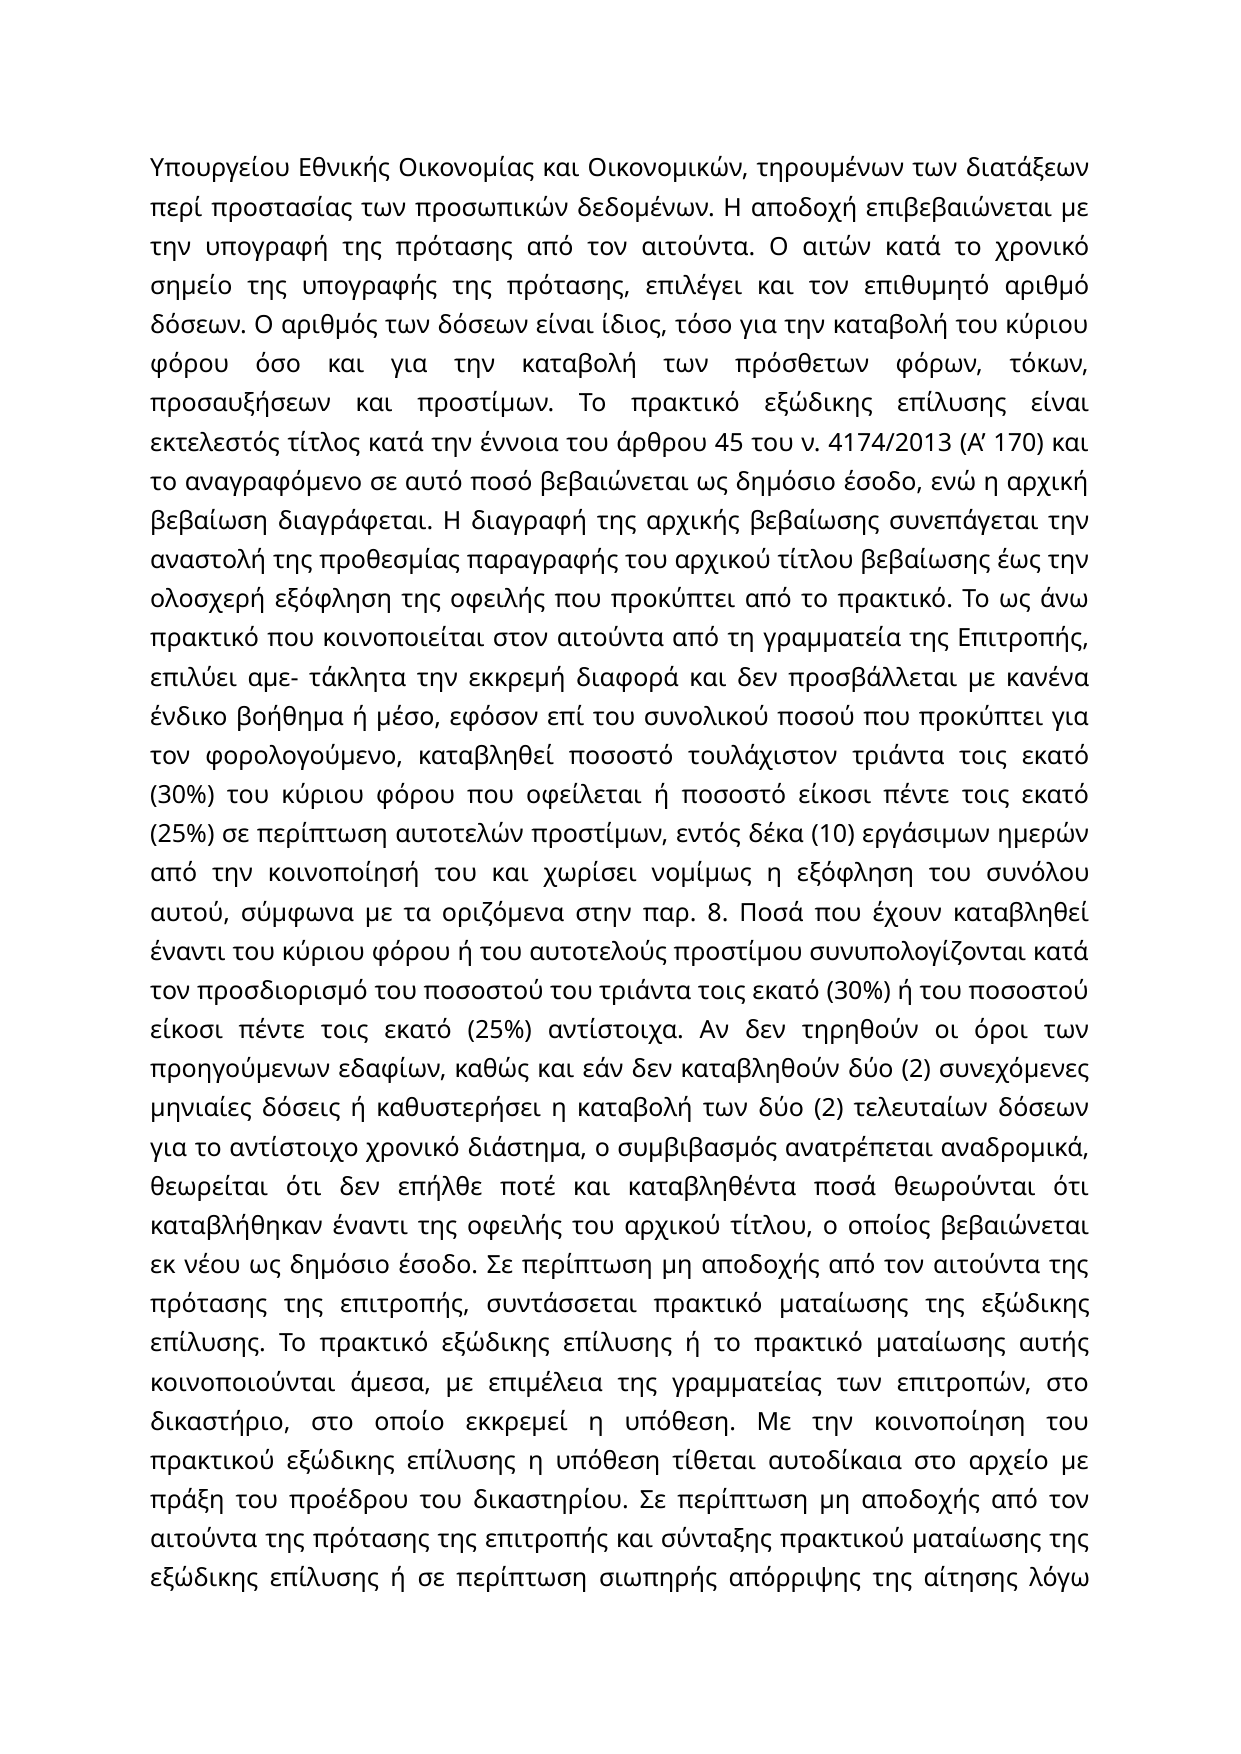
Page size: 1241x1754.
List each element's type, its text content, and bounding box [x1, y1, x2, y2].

text Υπουργείου Εθνικής Οικονομίας και Οικονομικών, τηρουμένων των διατάξεων περί προστασίας των προσωπικών δεδομένων. Η αποδοχή επιβεβαιώνεται με την υπογραφή της πρότασης από τον αιτούντα. Ο αιτών κατά το χρονικό σημείο της υπογραφής της πρότασης, επιλέγει και τον επιθυμητό αριθμό δόσεων. Ο αριθμός των δόσεων είναι ίδιος, τόσο για την καταβολή του κύριου φόρου όσο και για την καταβολή των πρόσθετων φόρων, τόκων, προσαυξήσεων και προστίμων. Το πρακτικό εξώδικης επίλυσης είναι εκτελεστός τίτλος κατά την έννοια του άρθρου 45 του ν. 4174/2013 (Α’ 170) και το αναγραφόμενο σε αυτό ποσό βεβαιώνεται ως δημόσιο έσοδο, ενώ η αρχική βεβαίωση διαγράφεται. Η διαγραφή της αρχικής βεβαίωσης συνεπάγεται την αναστολή της προθεσμίας παραγραφής του αρχικού τίτλου βεβαίωσης έως την ολοσχερή εξόφληση της οφειλής που προκύπτει από το πρακτικό. Το ως άνω πρακτικό που κοινοποιείται στον αιτούντα από τη γραμματεία της Επιτροπής, επιλύει αμε- τάκλητα την εκκρεμή διαφορά και δεν προσβάλλεται με κανένα ένδικο βοήθημα ή μέσο, εφόσον επί του συνολικού ποσού που προκύπτει για τον φορολογούμενο, καταβληθεί ποσοστό τουλάχιστον τριάντα τοις εκατό (30%) του κύριου φόρου που οφείλεται ή ποσοστό είκοσι πέντε τοις εκατό (25%) σε περίπτωση αυτοτελών προστίμων, εντός δέκα (10) εργάσιμων ημερών από την κοινοποίησή του και χωρίσει νομίμως η εξόφληση του συνόλου αυτού, σύμφωνα με τα οριζόμενα στην παρ. 8. Ποσά που έχουν καταβληθεί έναντι του κύριου φόρου ή του αυτοτελούς προστίμου συνυπολογίζονται κατά τον προσδιορισμό του ποσοστού του τριάντα τοις εκατό (30%) ή του ποσοστού είκοσι πέντε τοις εκατό (25%) αντίστοιχα. Αν δεν τηρηθούν οι όροι των προηγούμενων εδαφίων, καθώς και εάν δεν καταβληθούν δύο (2) συνεχόμενες μηνιαίες δόσεις ή καθυστερήσει η καταβολή των δύο (2) τελευταίων δόσεων για το αντίστοιχο χρονικό διάστημα, ο συμβιβασμός ανατρέπεται αναδρομικά, θεωρείται ότι δεν επήλθε ποτέ και καταβληθέντα ποσά θεωρούνται ότι καταβλήθηκαν έναντι της οφειλής του αρχικού τίτλου, ο οποίος βεβαιώνεται εκ νέου ως δημόσιο έσοδο. Σε περίπτωση μη αποδοχής από τον αιτούντα της πρότασης της επιτροπής, συντάσσεται πρακτικό ματαίωσης της εξώδικης επίλυσης. Το πρακτικό εξώδικης επίλυσης ή το πρακτικό ματαίωσης αυτής κοινοποιούνται άμεσα, με επιμέλεια της γραμματείας των επιτροπών, στο δικαστήριο, στο οποίο εκκρεμεί η υπόθεση. Με την κοινοποίηση του πρακτικού εξώδικης επίλυσης η υπόθεση τίθεται αυτοδίκαια στο αρχείο με πράξη του προέδρου του δικαστηρίου. Σε περίπτωση μη αποδοχής από τον αιτούντα της πρότασης της επιτροπής και σύνταξης πρακτικού ματαίωσης της εξώδικης επίλυσης ή σε περίπτωση σιωπηρής απόρριψης της αίτησης λόγω [150, 150, 1090, 1594]
